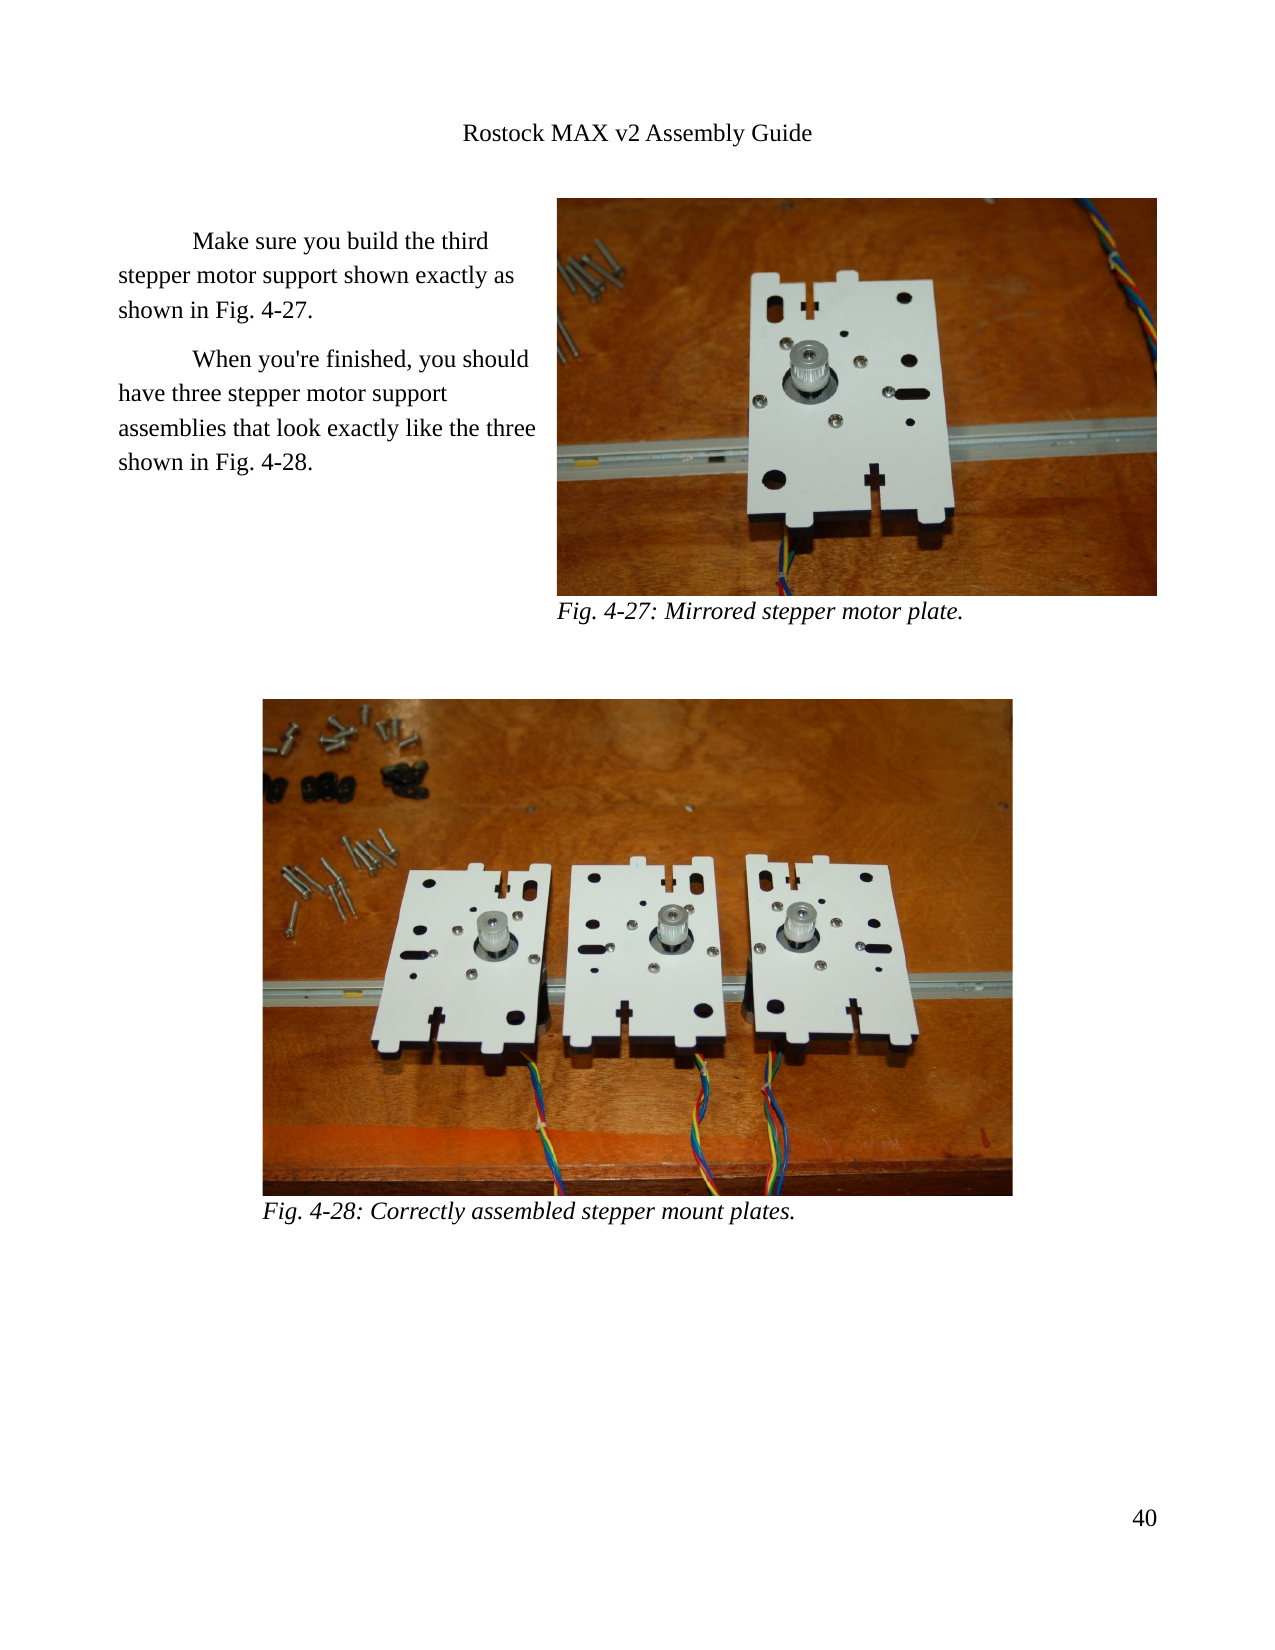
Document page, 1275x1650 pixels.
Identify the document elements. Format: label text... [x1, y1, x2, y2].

text Make sure you build the third stepper motor support shown exactly as shown in Fig. 4-27. [118, 226, 556, 324]
picture [262, 699, 1013, 1196]
picture [556, 198, 1157, 596]
text Fig. 4-27: Mirrored stepper motor plate. [557, 596, 1157, 624]
text When you're finished, you should have three stepper motor support assemblies that look exactly like the three shown in Fig. 4-28. [118, 344, 556, 476]
text Fig. 4-28: Correctly assembled stepper mount plates. [262, 1196, 1012, 1225]
